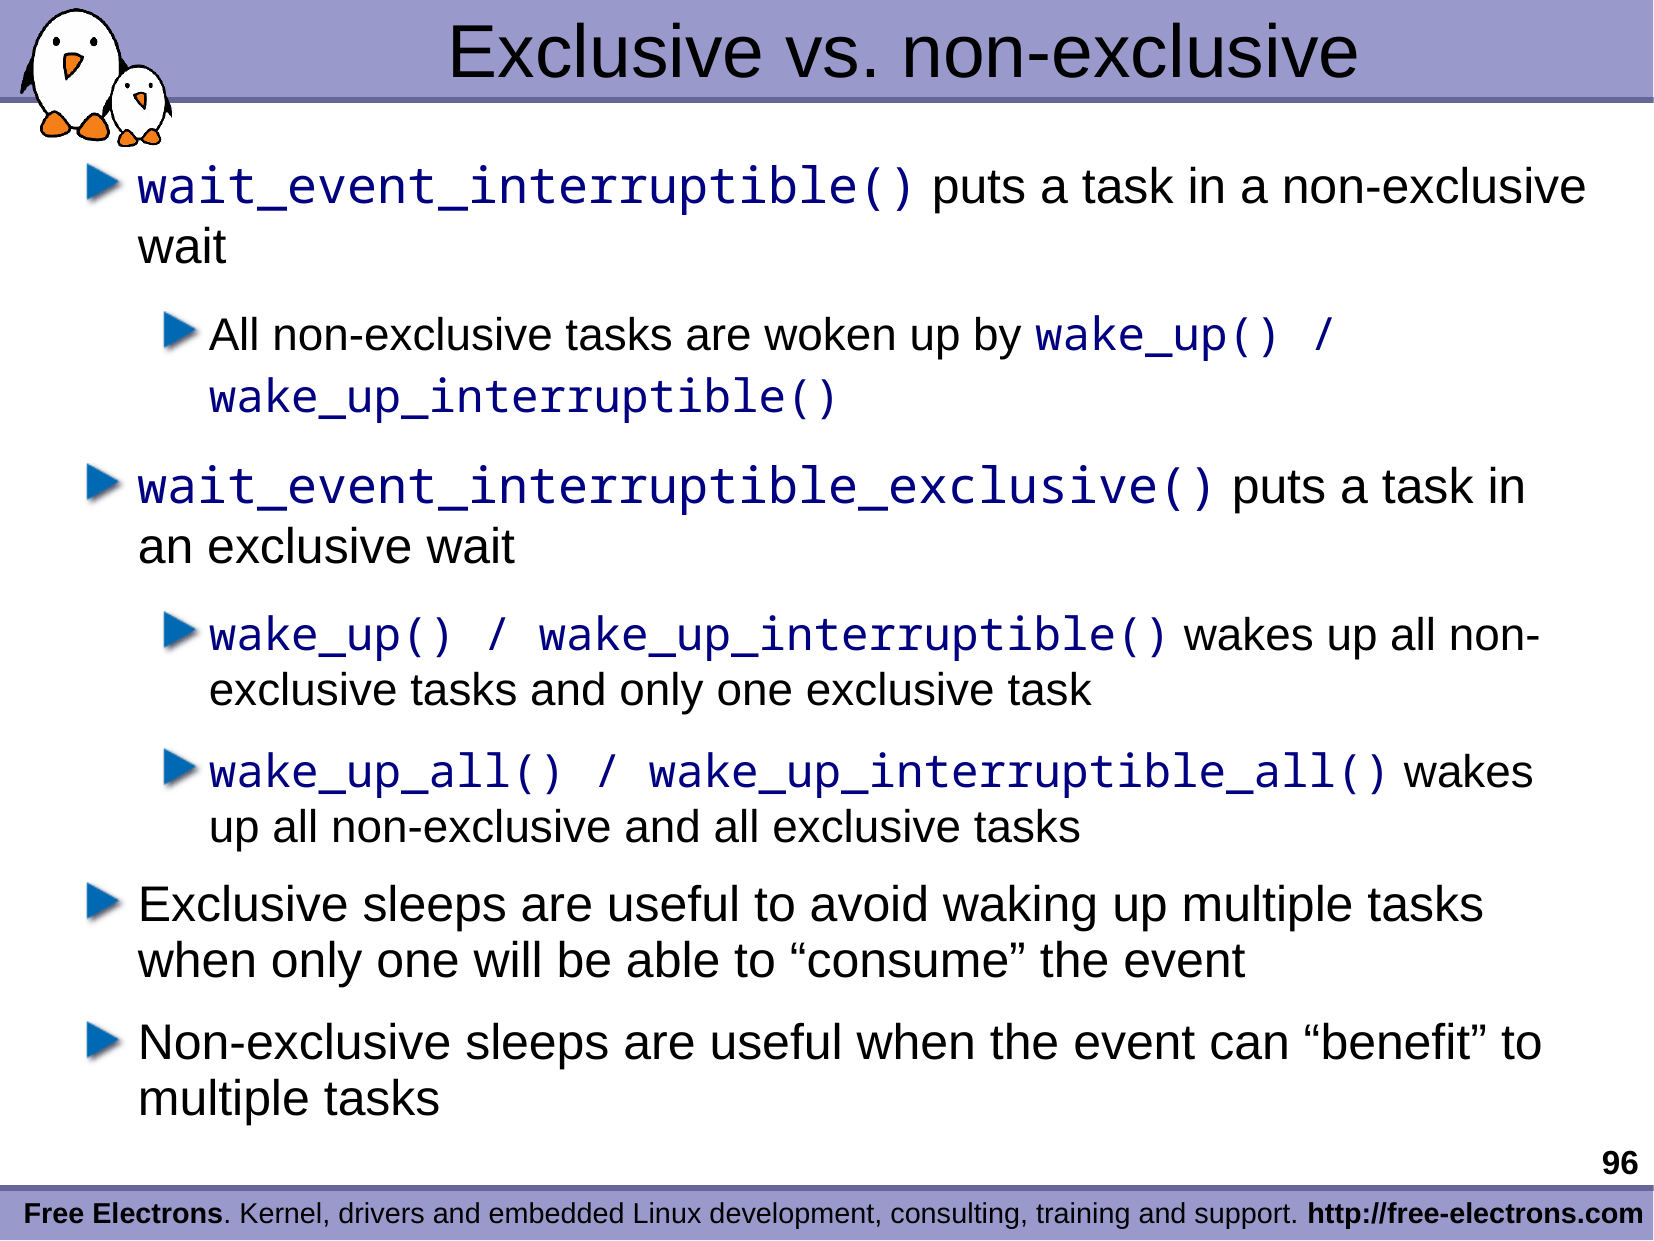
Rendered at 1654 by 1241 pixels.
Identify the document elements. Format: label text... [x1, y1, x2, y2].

picture [20, 8, 172, 147]
list wait_event_interruptible() puts a task in a non-exclusive wait All non-exclusive tasks are woken up by wake_up() / wake_up_interruptible() wait_event_interruptible_exclusive() puts a task in an exclusive wait wake_up() / wake_up_interruptible() wakes up all non-exclusive tasks and only one exclusive task wake_up_all() / wake_up_interruptible_all() wakes up all non-exclusive and all exclusive tasks Exclusive sleeps are useful to avoid waking up multiple tasks when only one will be able to “consume” the event Non-exclusive sleeps are useful when the event can “benefit” to multiple tasks [67, 150, 1591, 1141]
title Exclusive vs. non-exclusive [178, 4, 1631, 98]
